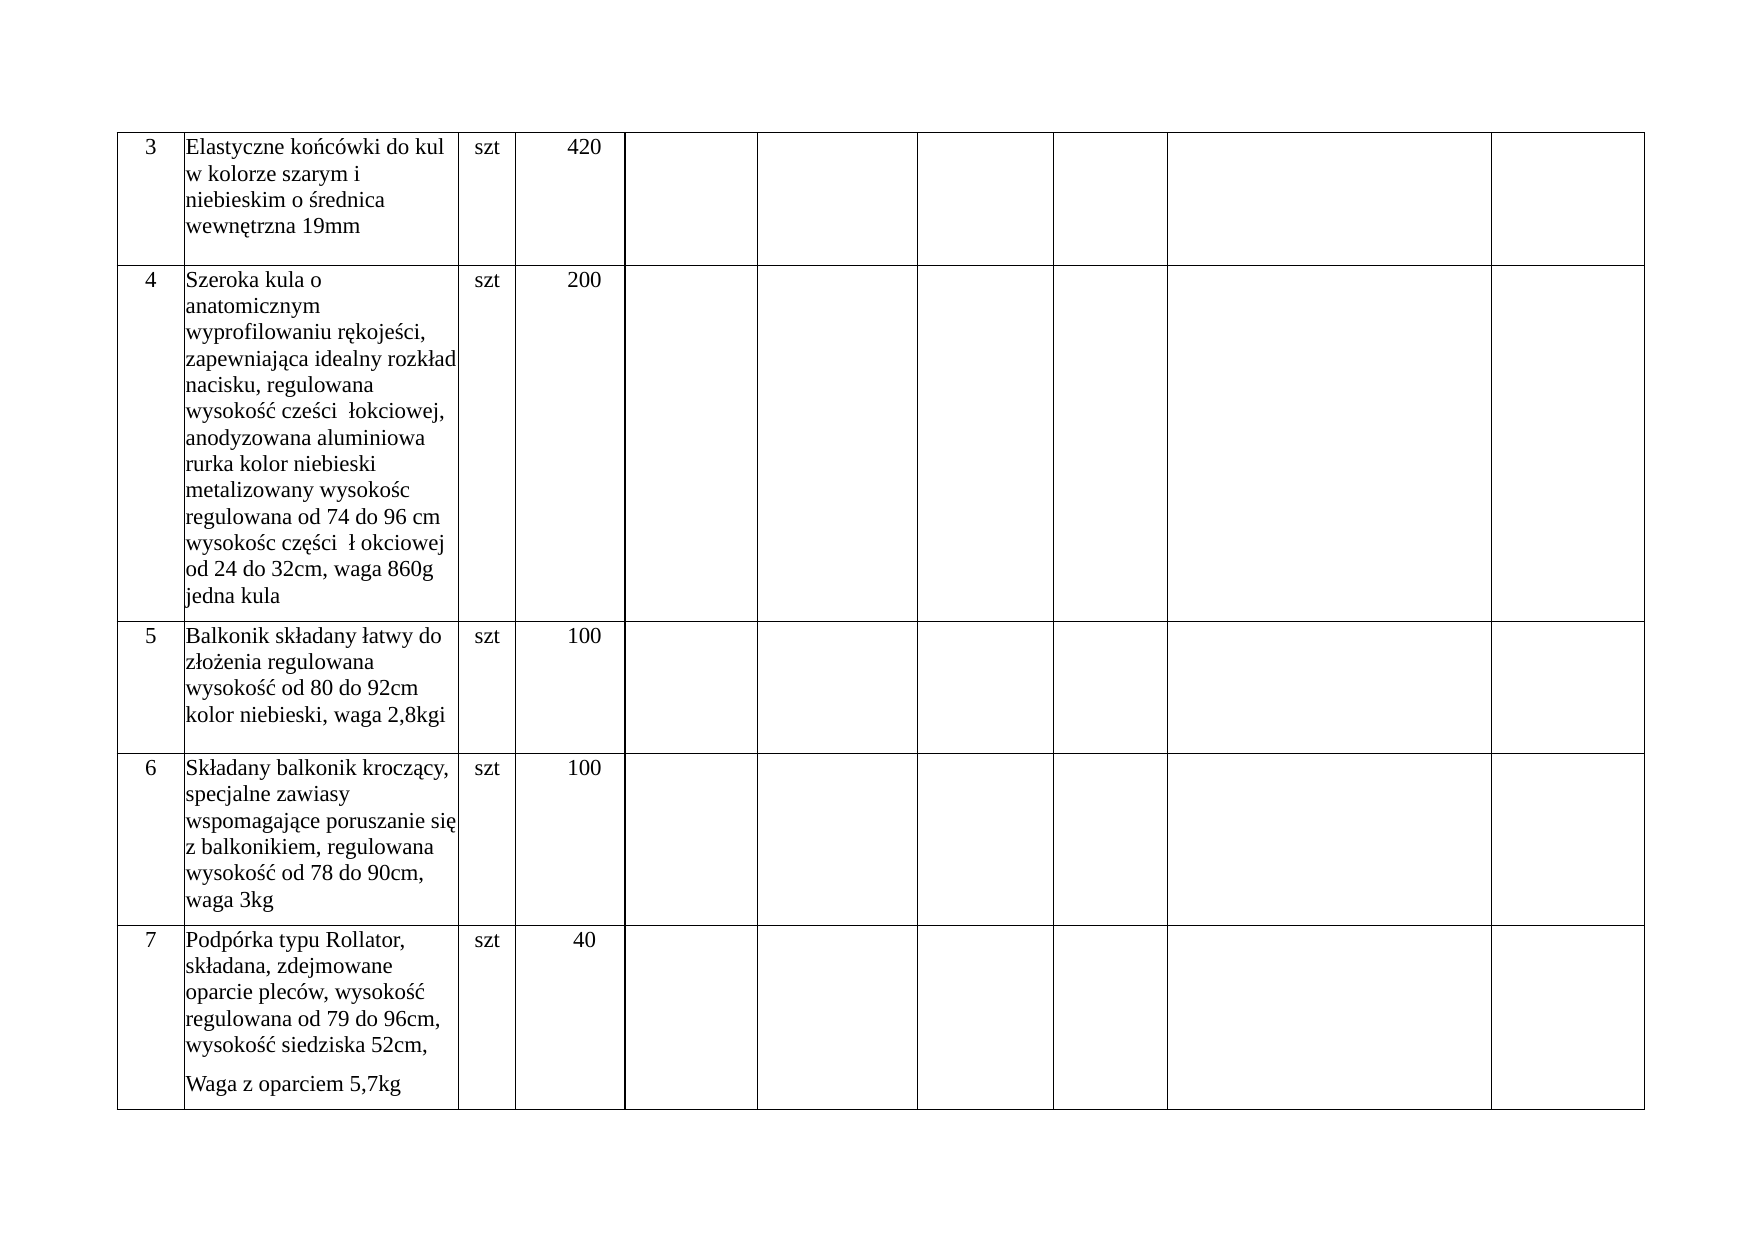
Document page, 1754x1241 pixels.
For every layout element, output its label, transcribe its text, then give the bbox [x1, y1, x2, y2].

table_cell szt [459, 622, 515, 753]
table_cell [1168, 133, 1491, 264]
table_cell Balkonik składany łatwy do złożenia regulowana wysokość od 80 do 92cm kolor niebieski, waga 2,8kgi [185, 622, 458, 753]
table_cell 3 [118, 133, 184, 264]
table_cell [758, 622, 917, 753]
table_cell [918, 926, 1053, 1109]
table_cell [1492, 133, 1644, 264]
table_cell [1054, 754, 1167, 925]
table_cell [1168, 754, 1491, 925]
table_cell [1168, 266, 1491, 621]
table_cell [1168, 622, 1491, 753]
table_cell szt [459, 133, 515, 264]
table_cell [758, 133, 917, 264]
table_cell [626, 754, 757, 925]
table_cell Podpórka typu Rollator, składana, zdejmowane oparcie pleców, wysokość regulowana od 79 do 96cm, wysokość siedziska 52cm, Waga z oparciem 5,7kg [185, 926, 458, 1109]
table_cell [758, 266, 917, 621]
table_cell [758, 926, 917, 1109]
table_cell [918, 754, 1053, 925]
table_cell [1492, 754, 1644, 925]
table_cell 4 [118, 266, 184, 621]
table_cell [1054, 926, 1167, 1109]
table_cell 5 [118, 622, 184, 753]
table_cell Szeroka kula o anatomicznym wyprofilowaniu rękojeści, zapewniająca idealny rozkład nacisku, regulowana wysokość cześci łokciowej, anodyzowana aluminiowa rurka kolor niebieski metalizowany wysokośc regulowana od 74 do 96 cm wysokośc części ł okciowej od 24 do 32cm, waga 860g jedna kula [185, 266, 458, 621]
table_cell [626, 926, 757, 1109]
table_cell [1492, 622, 1644, 753]
table_cell 100 [516, 754, 624, 925]
table_cell [626, 133, 757, 264]
table_cell 420 [516, 133, 624, 264]
table_cell [918, 266, 1053, 621]
table_cell [1054, 133, 1167, 264]
table_cell [626, 622, 757, 753]
table_cell [1492, 926, 1644, 1109]
table_cell [1168, 926, 1491, 1109]
table_cell [626, 266, 757, 621]
table_cell 200 [516, 266, 624, 621]
table_cell 100 [516, 622, 624, 753]
table_cell szt [459, 266, 515, 621]
table_cell 7 [118, 926, 184, 1109]
table_cell [918, 133, 1053, 264]
table_cell szt [459, 926, 515, 1109]
table_cell 6 [118, 754, 184, 925]
table_cell szt [459, 754, 515, 925]
table_cell [758, 754, 917, 925]
table_cell Elastyczne końcówki do kul w kolorze szarym i niebieskim o średnica wewnętrzna 19mm [185, 133, 458, 264]
table_cell [1492, 266, 1644, 621]
table_cell [918, 622, 1053, 753]
table_cell Składany balkonik kroczący, specjalne zawiasy wspomagające poruszanie się z balkonikiem, regulowana wysokość od 78 do 90cm, waga 3kg [185, 754, 458, 925]
table_cell [1054, 622, 1167, 753]
table_cell 40 [516, 926, 624, 1109]
table_cell [1054, 266, 1167, 621]
